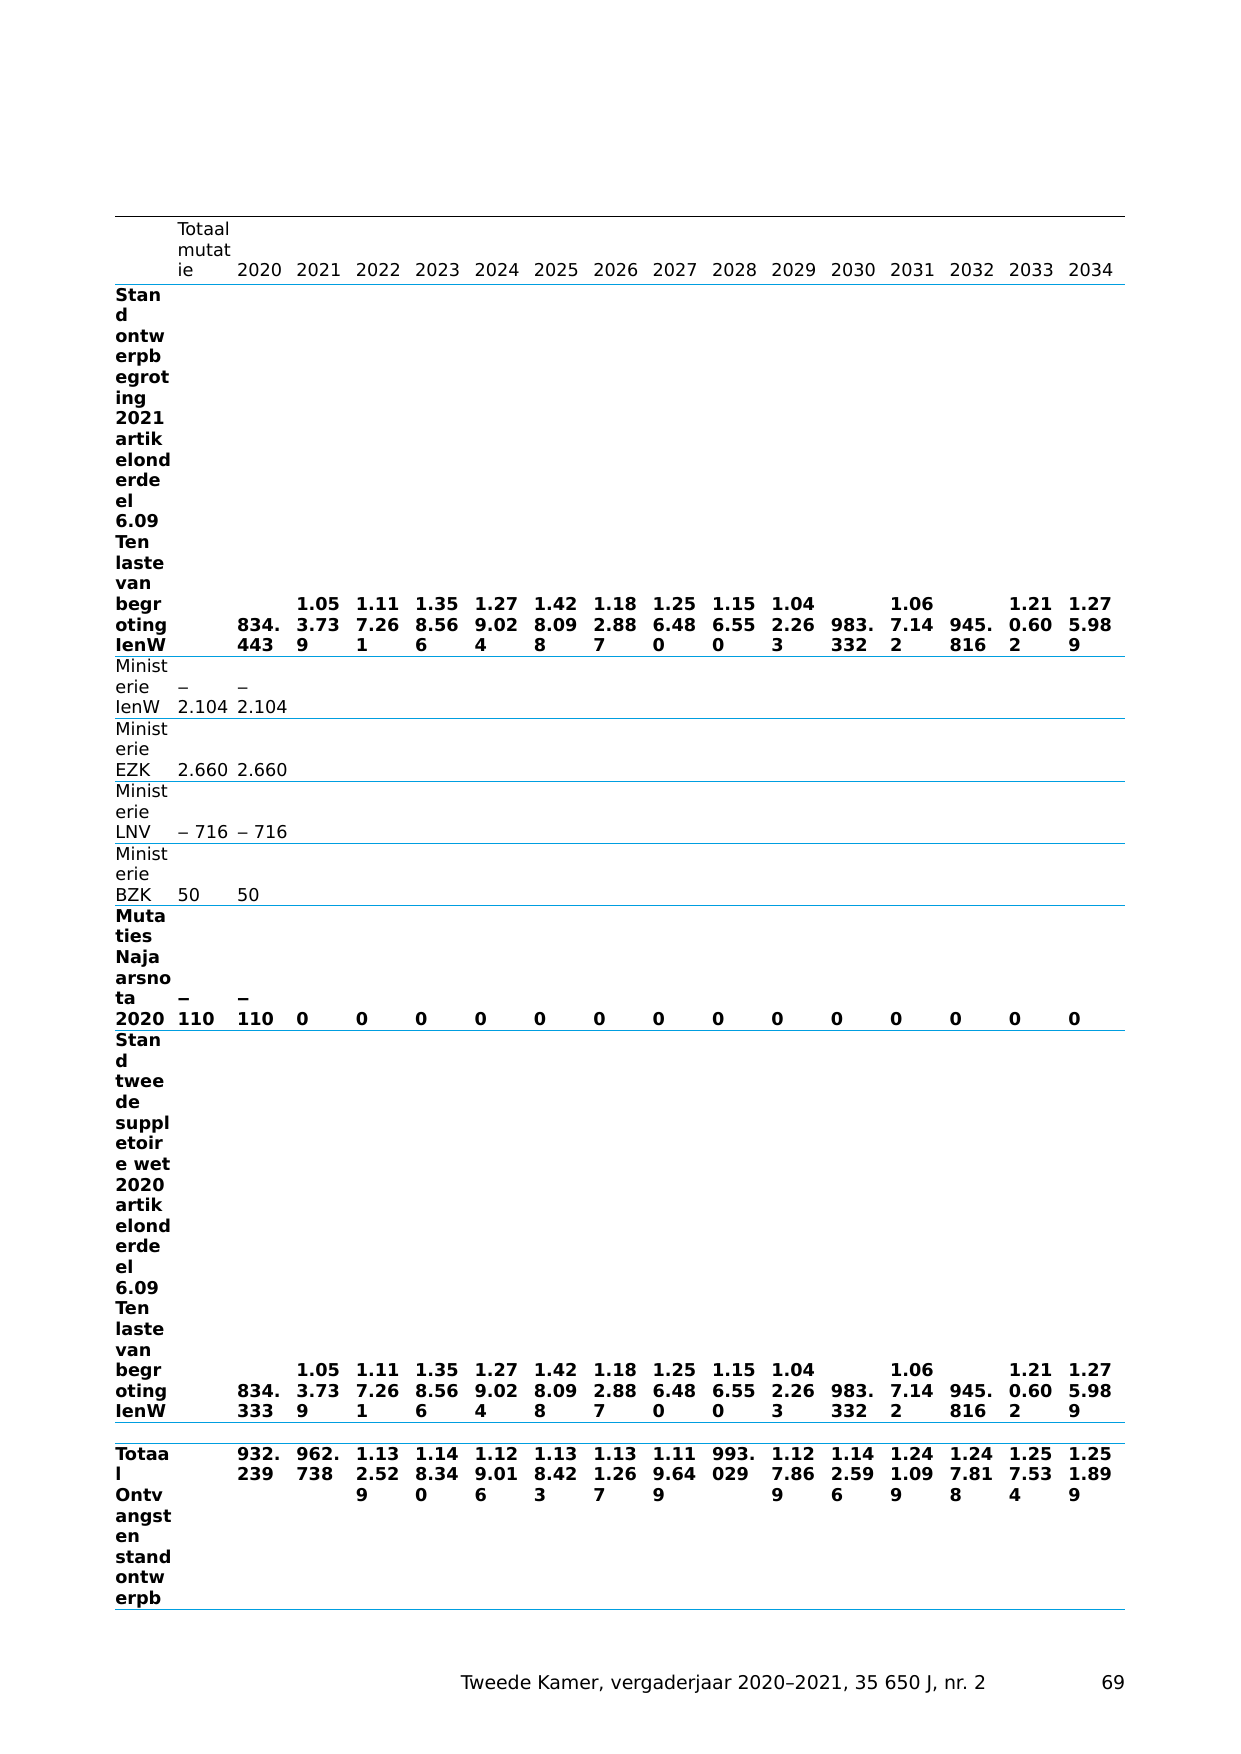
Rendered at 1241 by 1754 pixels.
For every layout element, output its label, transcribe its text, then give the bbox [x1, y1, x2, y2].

table_cell 0 [1065, 906, 1125, 1029]
table_cell [768, 719, 828, 781]
table_cell 1.256.480 [650, 1031, 709, 1422]
table_cell 945.816 [946, 285, 1006, 656]
table_cell 962.738 [293, 1444, 353, 1609]
table_cell [471, 844, 531, 905]
table_cell 0 [709, 906, 768, 1029]
table_cell 1.127.869 [768, 1444, 828, 1609]
table_cell [293, 1423, 353, 1443]
table_cell [115, 1423, 174, 1443]
table_cell 50 [175, 844, 234, 905]
table_cell [1065, 1423, 1125, 1443]
table_cell [590, 782, 649, 843]
table_cell [768, 782, 828, 843]
table_cell [887, 782, 946, 843]
table_cell [887, 844, 946, 905]
table_cell [175, 285, 234, 656]
table_cell [293, 782, 353, 843]
table_cell [828, 1423, 887, 1443]
table_cell 2021 [293, 217, 353, 284]
table_cell 1.251.899 [1065, 1444, 1125, 1609]
table_cell 1.358.566 [412, 285, 471, 656]
table_cell [353, 657, 412, 718]
table_cell [412, 719, 471, 781]
table_cell 1.428.098 [531, 285, 590, 656]
table_cell [531, 657, 590, 718]
table_cell 1.117.261 [353, 285, 412, 656]
table_cell [531, 782, 590, 843]
table_cell [471, 1423, 531, 1443]
table_cell [1006, 844, 1065, 905]
table_cell 1.210.602 [1006, 285, 1065, 656]
table_cell 0 [650, 906, 709, 1029]
table_cell [293, 657, 353, 718]
table_cell 2024 [471, 217, 531, 284]
table_cell [353, 782, 412, 843]
table_cell 993.029 [709, 1444, 768, 1609]
table_cell 2030 [828, 217, 887, 284]
table_cell 983.332 [828, 1031, 887, 1422]
table_cell 1.042.263 [768, 285, 828, 656]
table_cell 0 [946, 906, 1006, 1029]
table_cell [650, 719, 709, 781]
table_cell [1065, 782, 1125, 843]
table_cell [353, 719, 412, 781]
table_cell 834.333 [234, 1031, 293, 1422]
table_cell 2022 [353, 217, 412, 284]
table_cell [412, 782, 471, 843]
table_cell 2.660 [175, 719, 234, 781]
table_cell [1065, 844, 1125, 905]
table_cell [828, 782, 887, 843]
table_cell [709, 719, 768, 781]
table_cell [412, 657, 471, 718]
table_cell [709, 782, 768, 843]
table_cell 1.256.480 [650, 285, 709, 656]
table_cell 1.132.529 [353, 1444, 412, 1609]
table_cell 2025 [531, 217, 590, 284]
table_cell 1.182.887 [590, 285, 649, 656]
table_cell [353, 1423, 412, 1443]
table_cell [768, 844, 828, 905]
table_cell 1.279.024 [471, 285, 531, 656]
table_cell 50 [234, 844, 293, 905]
table_cell [531, 719, 590, 781]
table_cell 0 [471, 906, 531, 1029]
table_cell 1.119.649 [650, 1444, 709, 1609]
table_cell [590, 844, 649, 905]
table_cell [946, 1423, 1006, 1443]
table_cell [946, 719, 1006, 781]
table_cell Ministerie IenW [115, 657, 174, 718]
table_cell [887, 1423, 946, 1443]
table_cell 0 [353, 906, 412, 1029]
table_cell 945.816 [946, 1031, 1006, 1422]
table_cell [768, 1423, 828, 1443]
table_cell 1.131.267 [590, 1444, 649, 1609]
table_cell Ministerie EZK [115, 719, 174, 781]
table_cell 1.138.423 [531, 1444, 590, 1609]
table_cell 1.156.550 [709, 285, 768, 656]
table_cell 1.210.602 [1006, 1031, 1065, 1422]
table_cell [412, 1423, 471, 1443]
table_cell Stand tweede suppletoire wet 2020 artikelonderdeel 6.09 Ten laste van begroting IenW [115, 1031, 174, 1422]
table_cell ‒ 110 [175, 906, 234, 1029]
table_cell 1.247.818 [946, 1444, 1006, 1609]
table_cell 1.428.098 [531, 1031, 590, 1422]
table_cell Stand ontwerpbegroting 2021 artikelonderdeel 6.09 Ten laste van begroting IenW [115, 285, 174, 656]
table_cell 2023 [412, 217, 471, 284]
table_cell 1.117.261 [353, 1031, 412, 1422]
table_cell 1.275.989 [1065, 1031, 1125, 1422]
table_cell [115, 217, 174, 284]
table_header Tabel 15 [115, 191, 1125, 216]
table_cell [471, 657, 531, 718]
table_cell [1065, 657, 1125, 718]
table_cell 2029 [768, 217, 828, 284]
table_cell 1.241.099 [887, 1444, 946, 1609]
table_cell 983.332 [828, 285, 887, 656]
table_cell [1006, 782, 1065, 843]
table_cell Ministerie LNV [115, 782, 174, 843]
table_cell [175, 1031, 234, 1422]
table_cell 1.275.989 [1065, 285, 1125, 656]
table_cell 2034 [1065, 217, 1125, 284]
table_cell [768, 657, 828, 718]
table_cell [293, 719, 353, 781]
table_cell 0 [828, 906, 887, 1029]
table_cell 0 [887, 906, 946, 1029]
table_cell 1.156.550 [709, 1031, 768, 1422]
table_cell ‒ 2.104 [234, 657, 293, 718]
table_cell 2.660 [234, 719, 293, 781]
table_cell [1065, 719, 1125, 781]
table_cell [946, 782, 1006, 843]
table_cell 1.148.340 [412, 1444, 471, 1609]
table_cell [293, 844, 353, 905]
table_cell [590, 1423, 649, 1443]
table_cell [709, 657, 768, 718]
table_cell [1006, 719, 1065, 781]
table_cell 1.067.142 [887, 285, 946, 656]
table_cell 0 [412, 906, 471, 1029]
table_cell 2031 [887, 217, 946, 284]
table_cell [1006, 1423, 1065, 1443]
table_cell [709, 1423, 768, 1443]
table_cell [175, 1444, 234, 1609]
table_cell [590, 719, 649, 781]
table_cell 1.358.566 [412, 1031, 471, 1422]
table_cell [828, 657, 887, 718]
table_cell [175, 1423, 234, 1443]
table_cell 932.239 [234, 1444, 293, 1609]
table_cell 0 [293, 906, 353, 1029]
table_cell [887, 719, 946, 781]
table_cell Ministerie BZK [115, 844, 174, 905]
table_cell 1.182.887 [590, 1031, 649, 1422]
table_cell 2027 [650, 217, 709, 284]
table_cell 2020 [234, 217, 293, 284]
table_cell 834.443 [234, 285, 293, 656]
table_cell 1.067.142 [887, 1031, 946, 1422]
table_cell 1.142.596 [828, 1444, 887, 1609]
table_cell [471, 719, 531, 781]
table_cell [650, 844, 709, 905]
table_cell 0 [531, 906, 590, 1029]
table_cell 2026 [590, 217, 649, 284]
table_cell [828, 844, 887, 905]
table_cell [353, 844, 412, 905]
table_cell 0 [1006, 906, 1065, 1029]
table_cell [412, 844, 471, 905]
table_cell 2033 [1006, 217, 1065, 284]
table_cell 0 [590, 906, 649, 1029]
table_cell ‒ 716 [175, 782, 234, 843]
table_cell [1006, 657, 1065, 718]
table_cell [650, 782, 709, 843]
table_cell [234, 1423, 293, 1443]
table_cell [946, 844, 1006, 905]
table_cell [709, 844, 768, 905]
table_cell Totaal mutatie [175, 217, 234, 284]
table_cell [650, 1423, 709, 1443]
table_cell Totaal Ontvangsten stand ontwerpb [115, 1444, 174, 1609]
table_cell 1.042.263 [768, 1031, 828, 1422]
table_cell [946, 657, 1006, 718]
table_cell 2028 [709, 217, 768, 284]
table_cell [531, 1423, 590, 1443]
table_cell ‒ 716 [234, 782, 293, 843]
table_cell [531, 844, 590, 905]
table_cell 1.053.739 [293, 1031, 353, 1422]
table_cell Mutaties Najaarsnota 2020 [115, 906, 174, 1029]
table_cell [471, 782, 531, 843]
table_cell 0 [768, 906, 828, 1029]
table_cell [887, 657, 946, 718]
table_cell 1.053.739 [293, 285, 353, 656]
table_cell ‒ 2.104 [175, 657, 234, 718]
table_cell 1.257.534 [1006, 1444, 1065, 1609]
table_cell [650, 657, 709, 718]
table_cell [590, 657, 649, 718]
table_cell [828, 719, 887, 781]
table_cell 2032 [946, 217, 1006, 284]
table_cell 1.129.016 [471, 1444, 531, 1609]
table_cell ‒ 110 [234, 906, 293, 1029]
table_cell 1.279.024 [471, 1031, 531, 1422]
